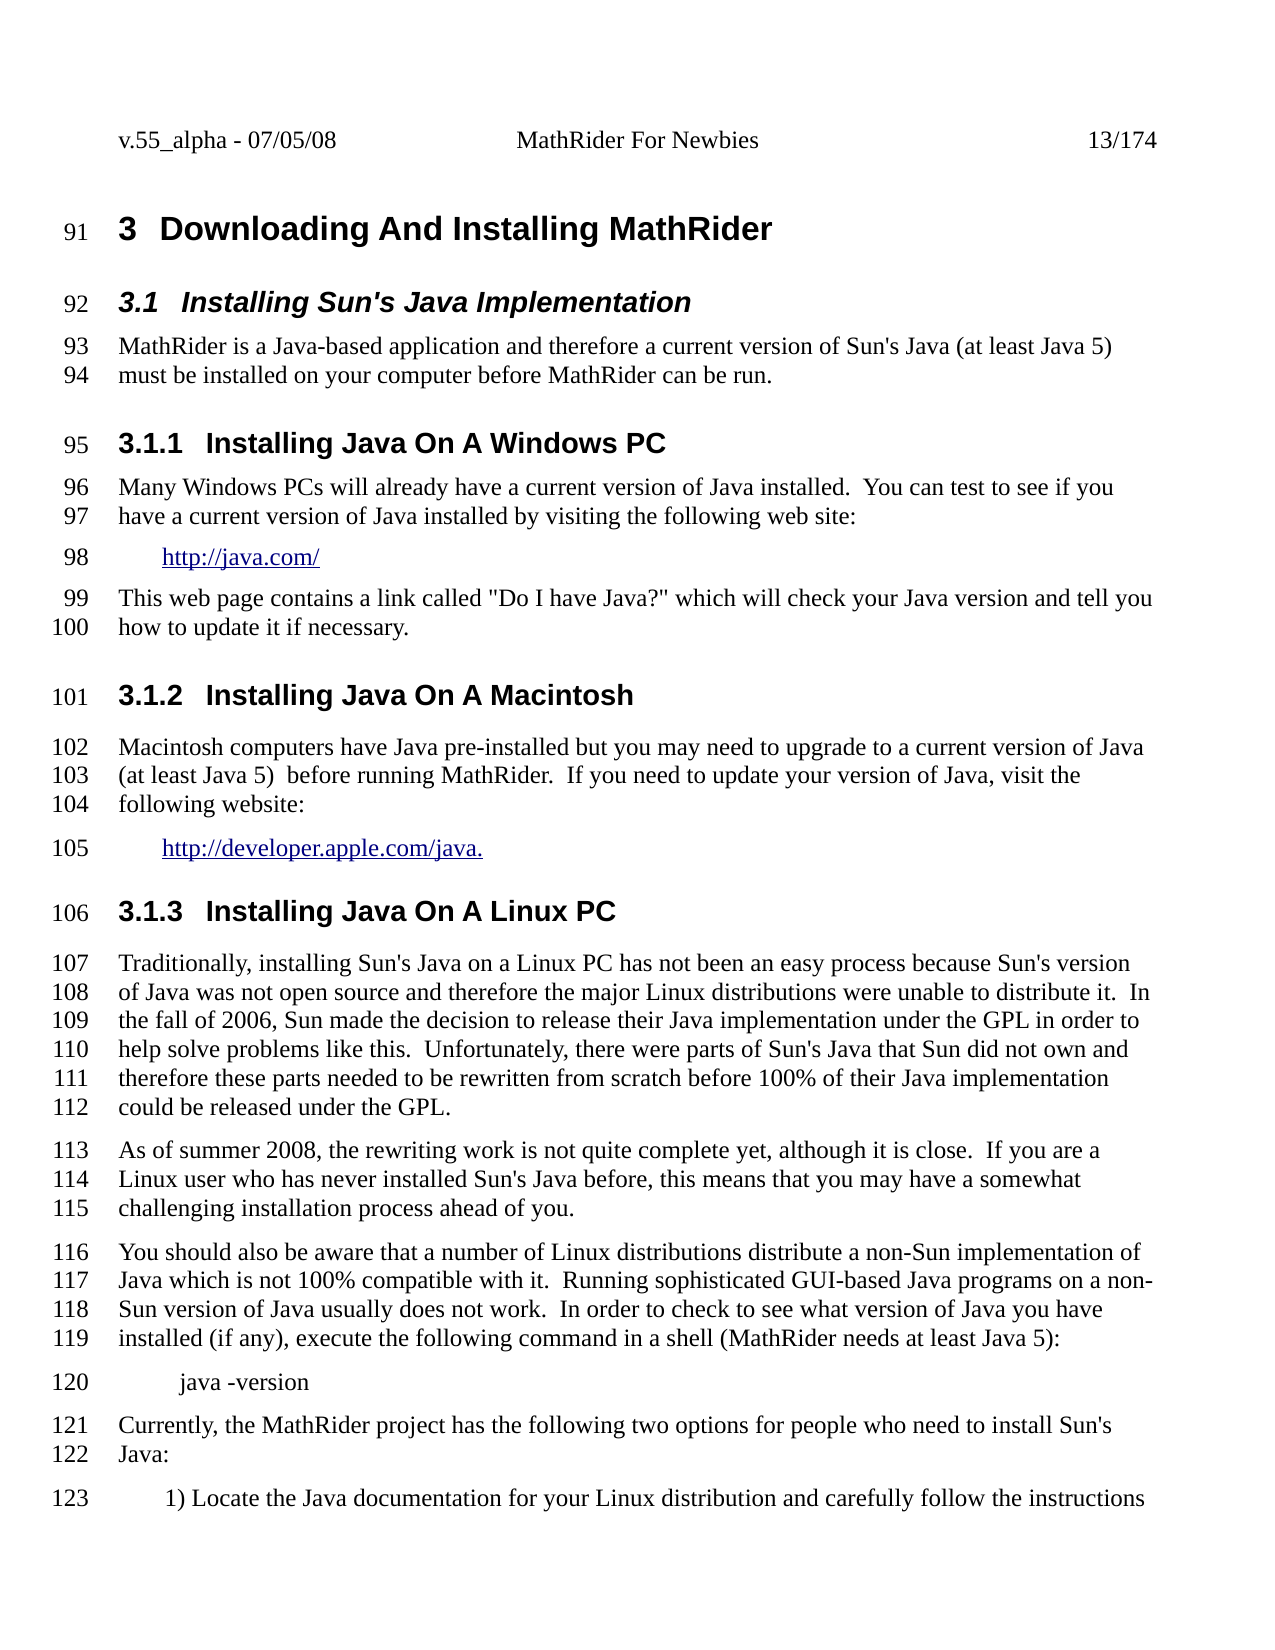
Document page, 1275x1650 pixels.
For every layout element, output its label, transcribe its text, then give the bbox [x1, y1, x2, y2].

text You should also be aware that a number of Linux distributions distribute a non-Sun implementation of Java which is not 100% compatible with it. Running sophisticated GUI-based Java programs on a non-Sun version of Java usually does not work. In order to check to see what version of Java you have installed (if any), execute the following command in a shell (MathRider needs at least Java 5): [118, 1237, 1157, 1352]
subtitle Installing Java On A Macintosh [118, 678, 1157, 712]
text http://developer.apple.com/java. [162, 833, 1157, 862]
text Macintosh computers have Java pre-installed but you may need to upgrade to a current version of Java (at least Java 5) before running MathRider. If you need to update your version of Java, visit the following website: [118, 732, 1157, 818]
subtitle Installing Java On A Windows PC [118, 426, 1157, 459]
text 1) Locate the Java documentation for your Linux distribution and carefully follow the instructions [164, 1483, 1157, 1512]
text As of summer 2008, the rewriting work is not quite complete yet, although it is close. If you are a Linux user who has never installed Sun's Java before, this means that you may have a somewhat challenging installation process ahead of you. [118, 1135, 1157, 1222]
text Traditionally, installing Sun's Java on a Linux PC has not been an easy process because Sun's version of Java was not open source and therefore the major Linux distributions were unable to distribute it. In the fall of 2006, Sun made the decision to release their Java implementation under the GPL in order to help solve problems like this. Unfortunately, there were parts of Sun's Java that Sun did not own and therefore these parts needed to be rewritten from scratch before 100% of their Java implementation could be released under the GPL. [118, 948, 1157, 1120]
text http://java.com/ [162, 542, 1157, 571]
text java -version [179, 1367, 1157, 1395]
text Currently, the MathRider project has the following two options for people who need to install Sun's Java: [118, 1410, 1157, 1468]
text Many Windows PCs will already have a current version of Java installed. You can test to see if you have a current version of Java installed by visiting the following web site: [118, 472, 1157, 529]
text This web page contains a link called "Do I have Java?" which will check your Java version and tell you how to update it if necessary. [118, 583, 1157, 641]
text MathRider is a Java-based application and therefore a current version of Sun's Java (at least Java 5) must be installed on your computer before MathRider can be run. [118, 331, 1157, 388]
subtitle Installing Java On A Linux PC [118, 894, 1157, 928]
subtitle Installing Sun's Java Implementation [118, 285, 1157, 318]
subtitle Downloading And Installing MathRider [118, 209, 1157, 247]
